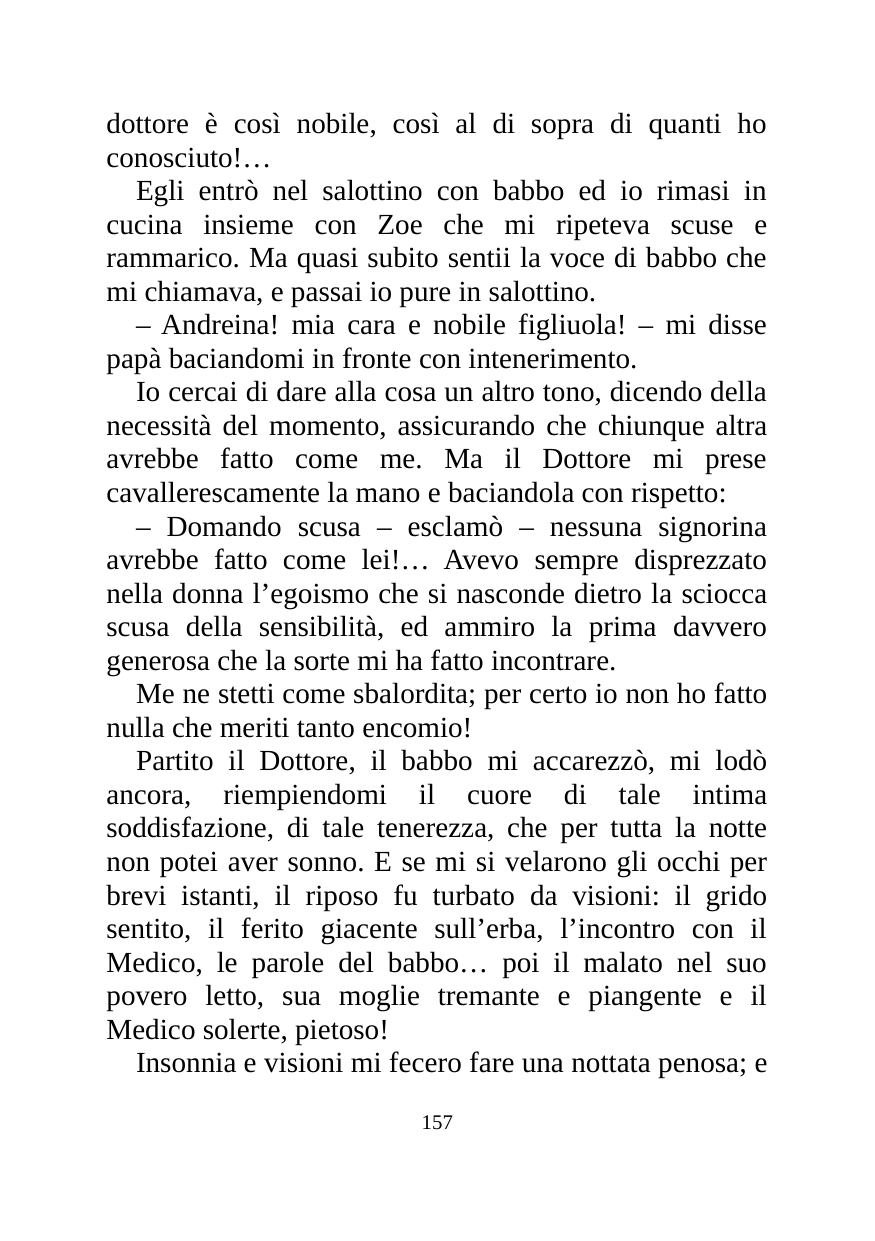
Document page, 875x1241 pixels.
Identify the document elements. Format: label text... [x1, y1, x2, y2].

text Partito il Dottore, il babbo mi accarezzò, mi lodò ancora, riempiendomi il cuore di tale intima soddisfazione, di tale tenerezza, che per tutta la notte non potei aver sonno. E se mi si velarono gli occhi per brevi istanti, il riposo fu turbato da visioni: il grido sentito, il ferito giacente sull’erba, l’incontro con il Medico, le parole del babbo… poi il malato nel suo povero letto, sua moglie tremante e piangente e il Medico solerte, pietoso! [106, 743, 768, 1045]
text – Domando scusa – esclamò – nessuna signorina avrebbe fatto come lei!… Avevo sempre disprezzato nella donna l’egoismo che si nasconde dietro la sciocca scusa della sensibilità, ed ammiro la prima davvero generosa che la sorte mi ha fatto incontrare. [106, 509, 768, 676]
text Egli entrò nel salottino con babbo ed io rimasi in cucina insieme con Zoe che mi ripeteva scuse e rammarico. Ma quasi subito sentii la voce di babbo che mi chiamava, e passai io pure in salottino. [106, 173, 768, 307]
text – Andreina! mia cara e nobile figliuola! – mi disse papà baciandomi in fronte con intenerimento. [106, 307, 768, 374]
text Io cercai di dare alla cosa un altro tono, dicendo della necessità del momento, assicurando che chiunque altra avrebbe fatto come me. Ma il Dottore mi prese cavallerescamente la mano e baciandola con rispetto: [106, 374, 768, 509]
text Me ne stetti come sbalordita; per certo io non ho fatto nulla che meriti tanto encomio! [106, 676, 768, 743]
text Insonnia e visioni mi fecero fare una nottata penosa; e [106, 1045, 768, 1079]
text dottore è così nobile, così al di sopra di quanti ho conosciuto!… [106, 106, 768, 173]
